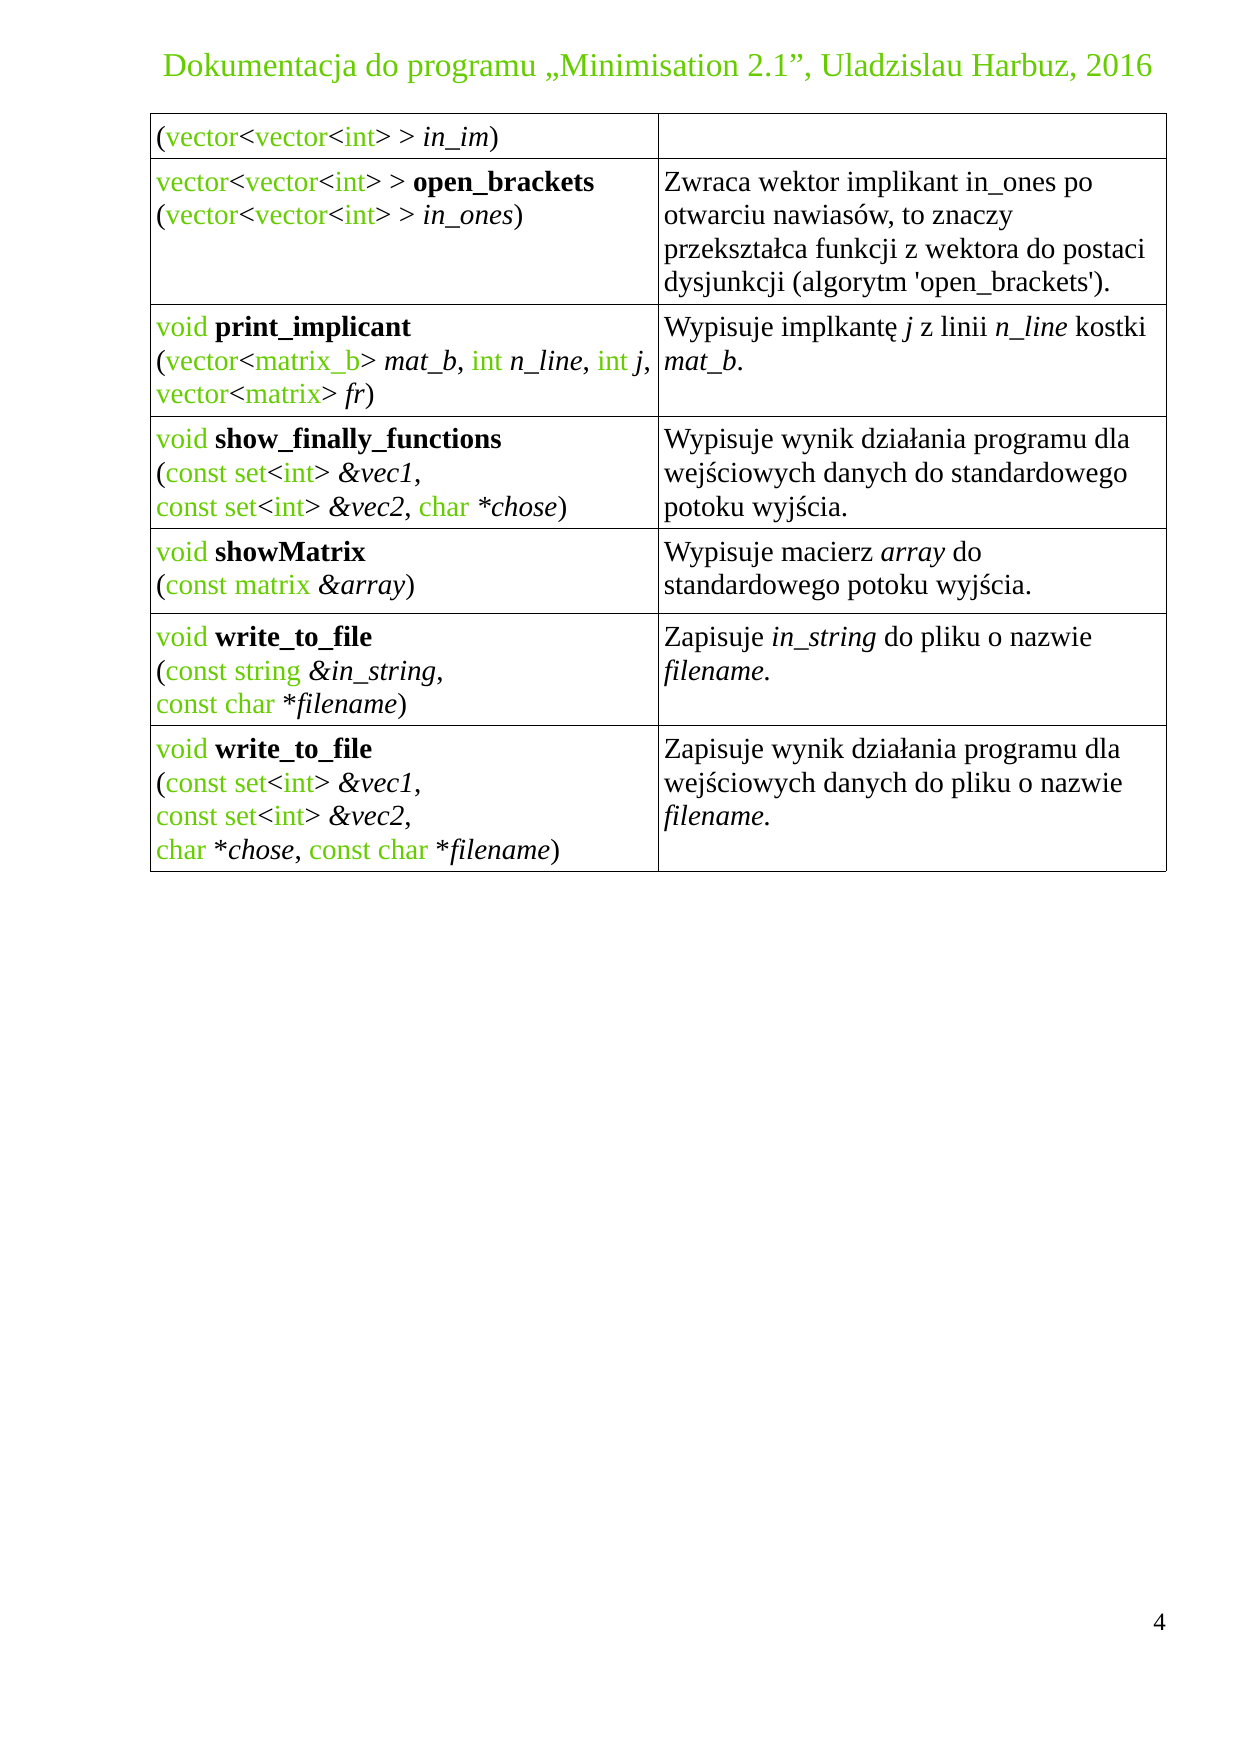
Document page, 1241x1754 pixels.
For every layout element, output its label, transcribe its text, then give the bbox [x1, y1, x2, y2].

table_cell Zapisuje in_string do pliku o nazwie filename. [659, 614, 1166, 725]
table_cell void write_to_file (const set<int> &vec1, const set<int> &vec2, char *chose, const char *filename) [151, 726, 658, 871]
table_cell Zwraca wektor implikant in_ones po otwarciu nawiasów, to znaczy przekształca funkcji z wektora do postaci dysjunkcji (algorytm 'open_brackets'). [659, 159, 1166, 304]
table_cell void showMatrix (const matrix &array) [151, 529, 658, 613]
table_cell Wypisuje wynik działania programu dla wejściowych danych do standardowego potoku wyjścia. [659, 417, 1166, 528]
table_cell vector<vector<int> > open_brackets (vector<vector<int> > in_ones) [151, 159, 658, 304]
table_cell void print_implicant (vector<matrix_b> mat_b, int n_line, int j, vector<matrix> fr) [151, 305, 658, 416]
table_cell void write_to_file (const string &in_string, const char *filename) [151, 614, 658, 725]
table_cell [659, 114, 1166, 158]
table_cell void show_finally_functions (const set<int> &vec1, const set<int> &vec2, char *chose) [151, 417, 658, 528]
table_cell Wypisuje macierz array do standardowego potoku wyjścia. [659, 529, 1166, 613]
table_cell Zapisuje wynik działania programu dla wejściowych danych do pliku o nazwie filename. [659, 726, 1166, 871]
table_cell (vector<vector<int> > in_im) [151, 114, 658, 158]
table_cell Wypisuje implkantę j z linii n_line kostki mat_b. [659, 305, 1166, 416]
